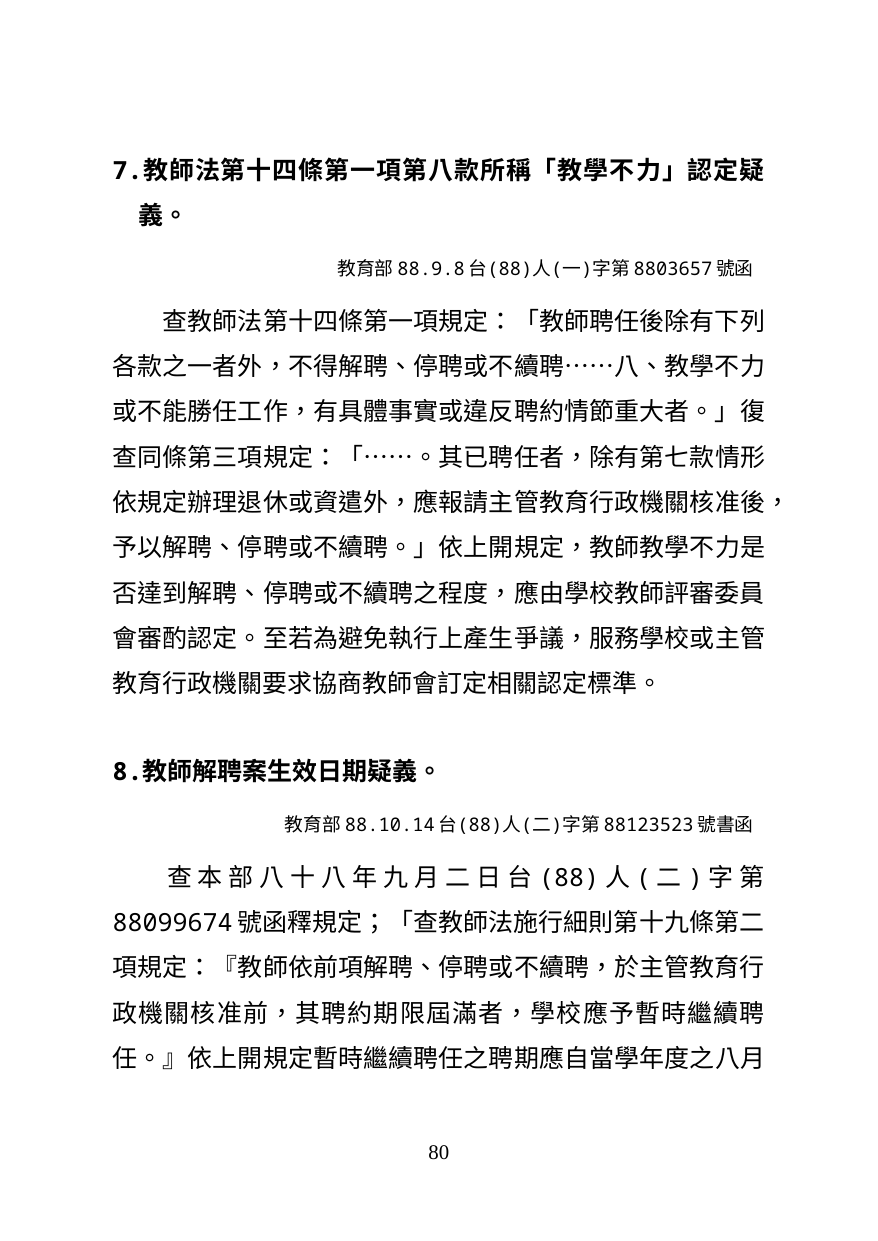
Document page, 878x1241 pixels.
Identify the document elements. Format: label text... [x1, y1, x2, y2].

text 教育部88.9.8台(88)人(一)字第8803657號函 [112, 253, 753, 281]
text 教育部88.10.14台(88)人(二)字第88123523號書函 [112, 809, 753, 836]
text 8.教師解聘案生效日期疑義。 [112, 751, 765, 788]
text 7.教師法第十四條第一項第八款所稱「教學不力」認定疑義。 [112, 150, 765, 232]
text 查本部八十八年九月二日台(88)人(二)字第88099674號函釋規定；「查教師法施行細則第十九條第二項規定：『教師依前項解聘、停聘或不續聘，於主管教育行政機關核准前，其聘約期限屆滿者，學校應予暫時繼續聘任。』依上開規定暫時繼續聘任之聘期應自當學年度之八月 [112, 857, 765, 1074]
text 查教師法第十四條第一項規定：「教師聘任後除有下列各款之一者外，不得解聘、停聘或不續聘……八、教學不力或不能勝任工作，有具體事實或違反聘約情節重大者。」復查同條第三項規定：「……。其已聘任者，除有第七款情形依規定辦理退休或資遣外，應報請主管教育行政機關核准後，予以解聘、停聘或不續聘。」依上開規定，教師教學不力是否達到解聘、停聘或不續聘之程度，應由學校教師評審委員會審酌認定。至若為避免執行上產生爭議，服務學校或主管教育行政機關要求協商教師會訂定相關認定標準。 [112, 301, 765, 700]
